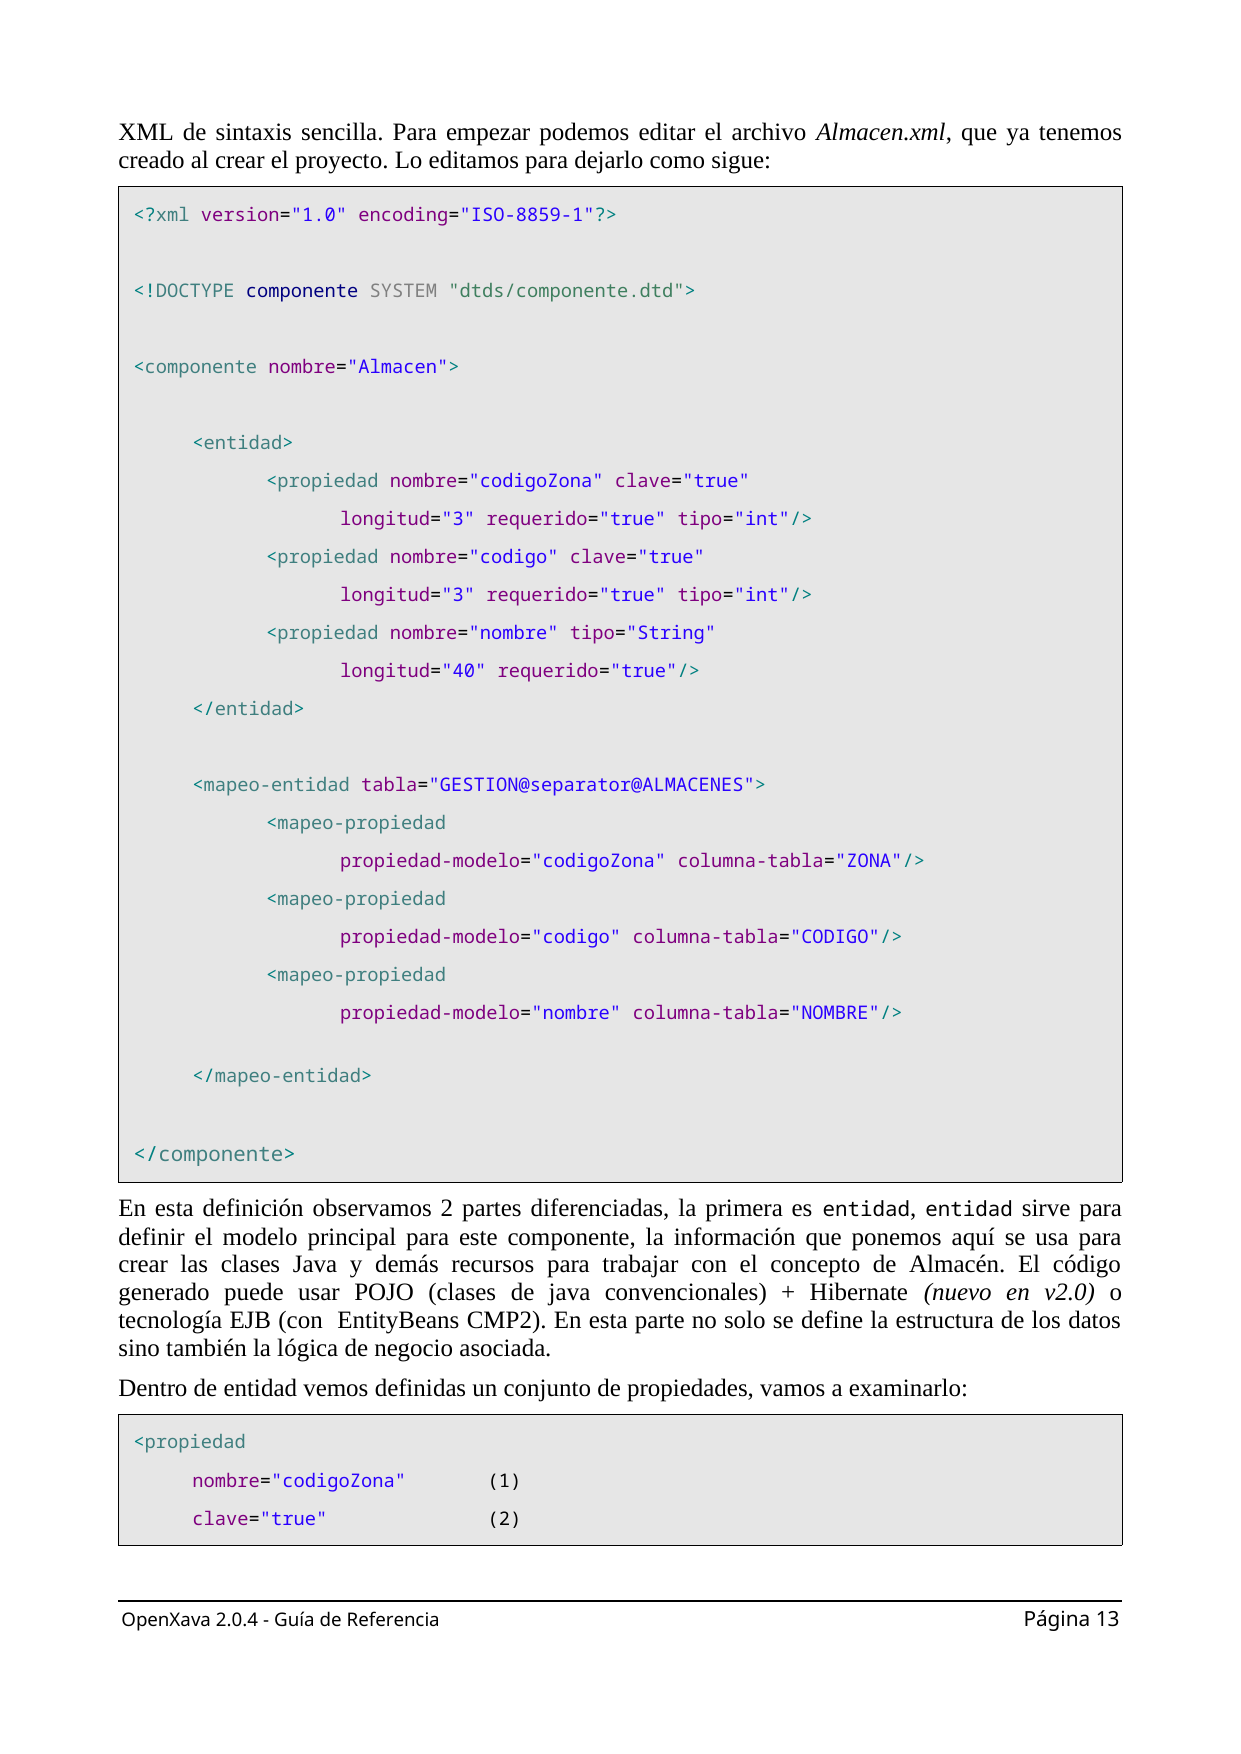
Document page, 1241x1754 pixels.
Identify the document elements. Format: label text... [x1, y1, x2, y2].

text En esta definición observamos 2 partes diferenciadas, la primera es entidad, entidad sirve para definir el modelo principal para este componente, la información que ponemos aquí se usa para crear las clases Java y demás recursos para trabajar con el concepto de Almacén. El código generado puede usar POJO (clases de java convencionales) + Hibernate (nuevo en v2.0) o tecnología EJB (con EntityBeans CMP2). En esta parte no solo se define la estructura de los datos sino también la lógica de negocio asociada. [118, 1194, 1122, 1361]
text </mapeo-entidad> [119, 1048, 1122, 1086]
text <?xml version="1.0" encoding="ISO-8859-1"?> [119, 187, 1122, 224]
text clave="true" (2) [119, 1490, 1122, 1545]
text <mapeo-entidad tabla="GESTION@separator@ALMACENES"> [119, 756, 1122, 794]
text longitud="3" requerido="true" tipo="int"/> [119, 566, 1122, 604]
text Dentro de entidad vemos definidas un conjunto de propiedades, vamos a examinarlo: [118, 1374, 1122, 1402]
text <mapeo-propiedad [119, 870, 1122, 908]
text </componente> [119, 1124, 1122, 1182]
text <propiedad [119, 1415, 1122, 1452]
text </entidad> [119, 680, 1122, 718]
text propiedad-modelo="codigoZona" columna-tabla="ZONA"/> [119, 832, 1122, 870]
text longitud="40" requerido="true"/> [119, 642, 1122, 680]
text <propiedad nombre="codigoZona" clave="true" [119, 452, 1122, 490]
text <componente nombre="Almacen"> [119, 338, 1122, 376]
text <propiedad nombre="codigo" clave="true" [119, 528, 1122, 566]
text <entidad> [119, 414, 1122, 452]
text XML de sintaxis sencilla. Para empezar podemos editar el archivo Almacen.xml, que ya tenemos creado al crear el proyecto. Lo editamos para dejarlo como sigue: [118, 118, 1122, 173]
text propiedad-modelo="nombre" columna-tabla="NOMBRE"/> [119, 984, 1122, 1048]
text nombre="codigoZona" (1) [119, 1452, 1122, 1490]
text propiedad-modelo="codigo" columna-tabla="CODIGO"/> [119, 908, 1122, 946]
text longitud="3" requerido="true" tipo="int"/> [119, 490, 1122, 528]
text <mapeo-propiedad [119, 794, 1122, 832]
text <!DOCTYPE componente SYSTEM "dtds/componente.dtd"> [119, 262, 1122, 300]
text <propiedad nombre="nombre" tipo="String" [119, 604, 1122, 642]
text <mapeo-propiedad [119, 946, 1122, 984]
